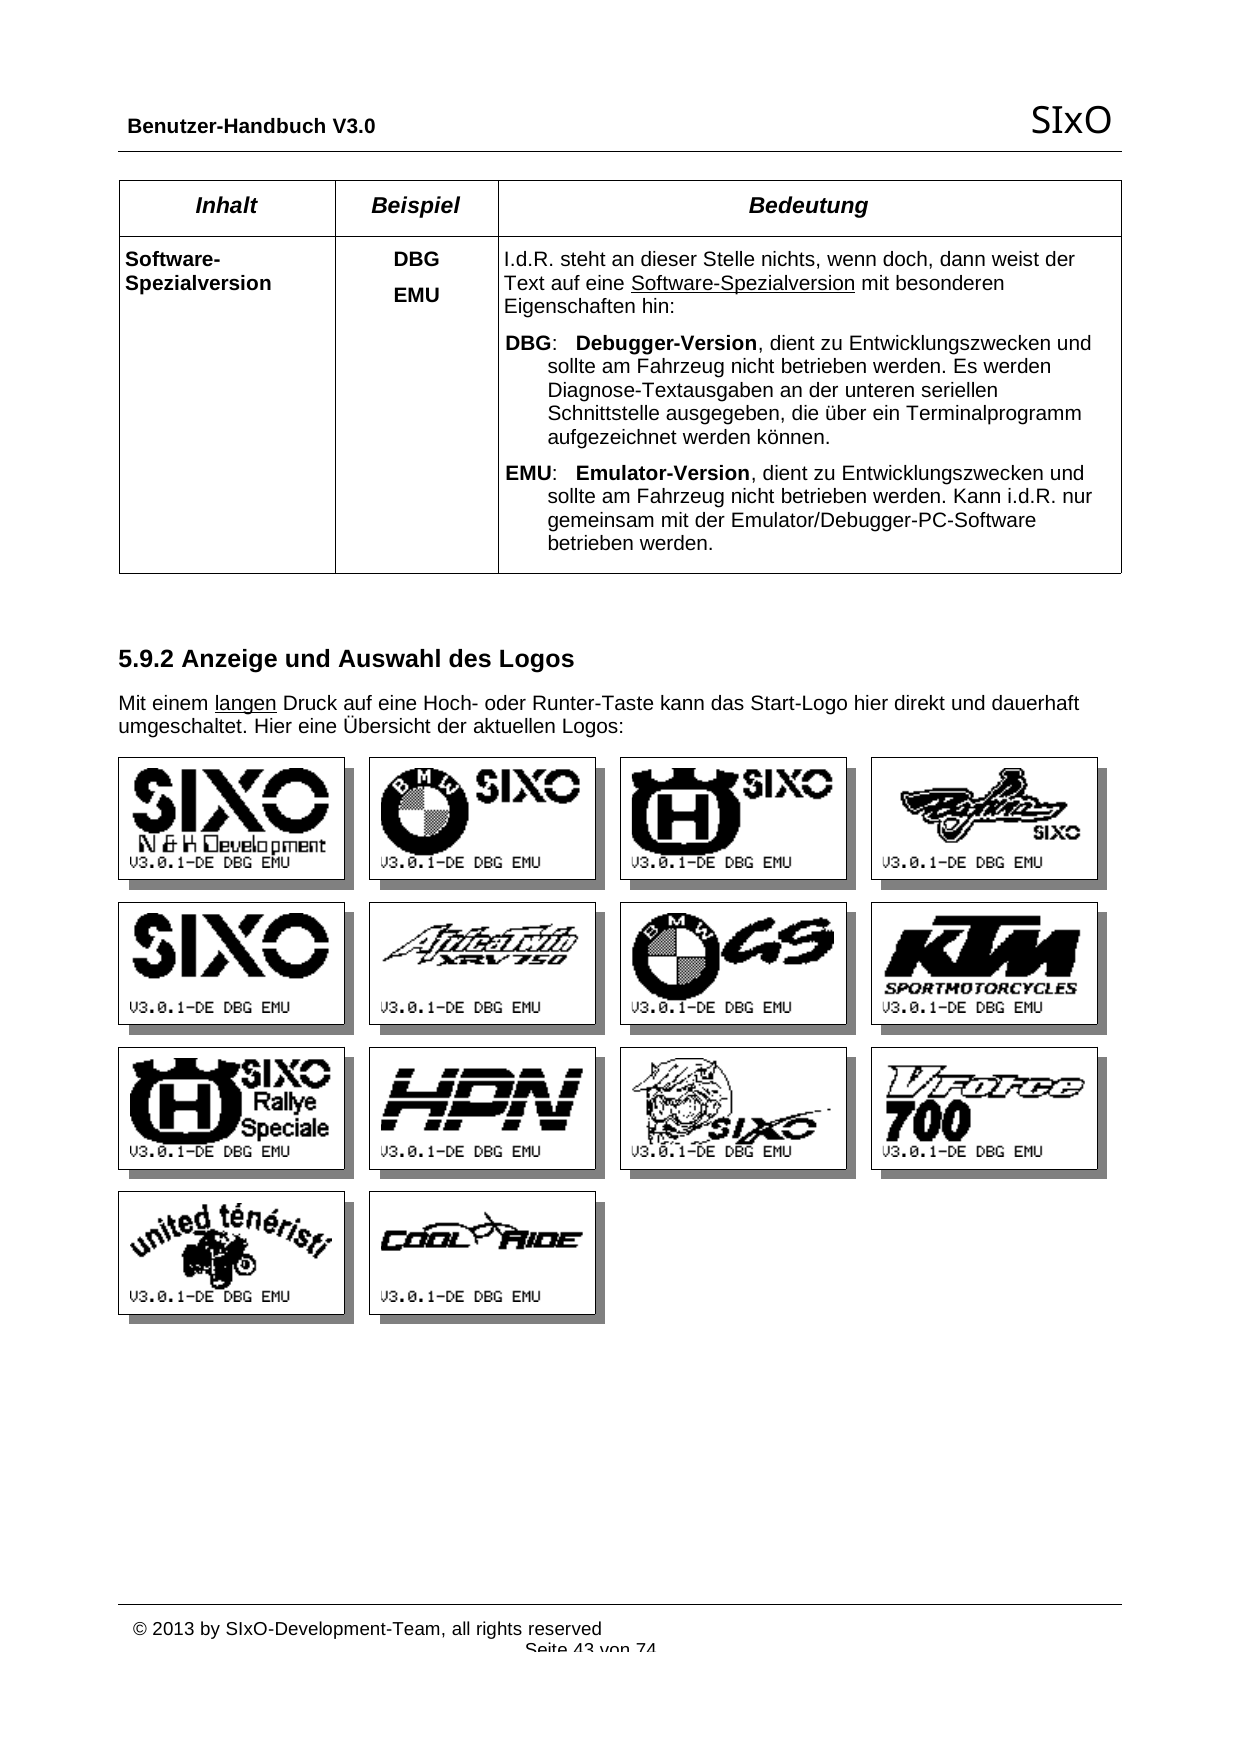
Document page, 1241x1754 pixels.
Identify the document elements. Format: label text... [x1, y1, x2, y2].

table_cell [118, 896, 369, 1041]
subtitle Anzeige und Auswahl des Logos [118, 645, 1122, 673]
table_header [369, 868, 620, 896]
picture [381, 913, 583, 1013]
picture [381, 768, 583, 868]
table_cell [871, 1185, 1122, 1330]
table_header [871, 868, 1122, 896]
table_cell [369, 896, 620, 1041]
table_header Inhalt [120, 181, 335, 236]
picture [631, 768, 834, 868]
table_cell Software-Spezialversion [120, 237, 335, 573]
picture [381, 1203, 583, 1302]
table_cell [369, 1059, 620, 1185]
table_header [620, 868, 871, 896]
table_cell [118, 1185, 369, 1330]
picture [130, 1203, 332, 1302]
text Mit einem langen Druck auf eine Hoch- oder Runter-Taste kann das Start-Logo hier direkt und dauerhaft umgeschaltet. Hier eine Übersicht der aktuellen Logos: [118, 691, 1122, 738]
table_header [871, 751, 1122, 867]
table_cell [118, 1059, 369, 1185]
picture [882, 768, 1085, 868]
table_cell [620, 1041, 871, 1058]
table_header [620, 751, 871, 867]
table_cell [871, 1059, 1122, 1185]
table_header Bedeutung [499, 181, 1121, 236]
picture [130, 913, 332, 1013]
table_cell [871, 896, 1122, 1041]
picture [130, 1058, 332, 1157]
table_cell DBG EMU [336, 237, 498, 573]
table_cell [620, 896, 871, 1041]
picture [381, 1058, 583, 1157]
picture [882, 913, 1085, 1013]
table_header Beispiel [336, 181, 498, 236]
picture [130, 768, 332, 868]
picture [882, 1058, 1085, 1157]
table_header [118, 868, 369, 896]
table_cell [620, 1059, 871, 1185]
table_cell [871, 1041, 1122, 1058]
table_cell I.d.R. steht an dieser Stelle nichts, wenn doch, dann weist der Text auf eine Software-Spezialversion mit besonderen Eigenschaften hin: DBG: Debugger-Version, dient zu Entwicklungszwecken und sollte am Fahrzeug nicht betrieben werden. Es werden Diagnose-Textausgaben an der unteren seriellen Schnittstelle ausgegeben, die über ein Terminalprogramm aufgezeichnet werden können. EMU: Emulator-Version, dient zu Entwicklungszwecken und sollte am Fahrzeug nicht betrieben werden. Kann i.d.R. nur gemeinsam mit der Emulator/Debugger-PC-Software betrieben werden. [499, 237, 1121, 573]
table_cell [620, 1185, 871, 1330]
table_cell [369, 1185, 620, 1330]
table_header [369, 751, 620, 867]
picture [631, 913, 834, 1013]
table_cell [118, 1041, 369, 1058]
picture [631, 1058, 834, 1157]
table_header [118, 751, 369, 867]
table_cell [369, 1041, 620, 1058]
